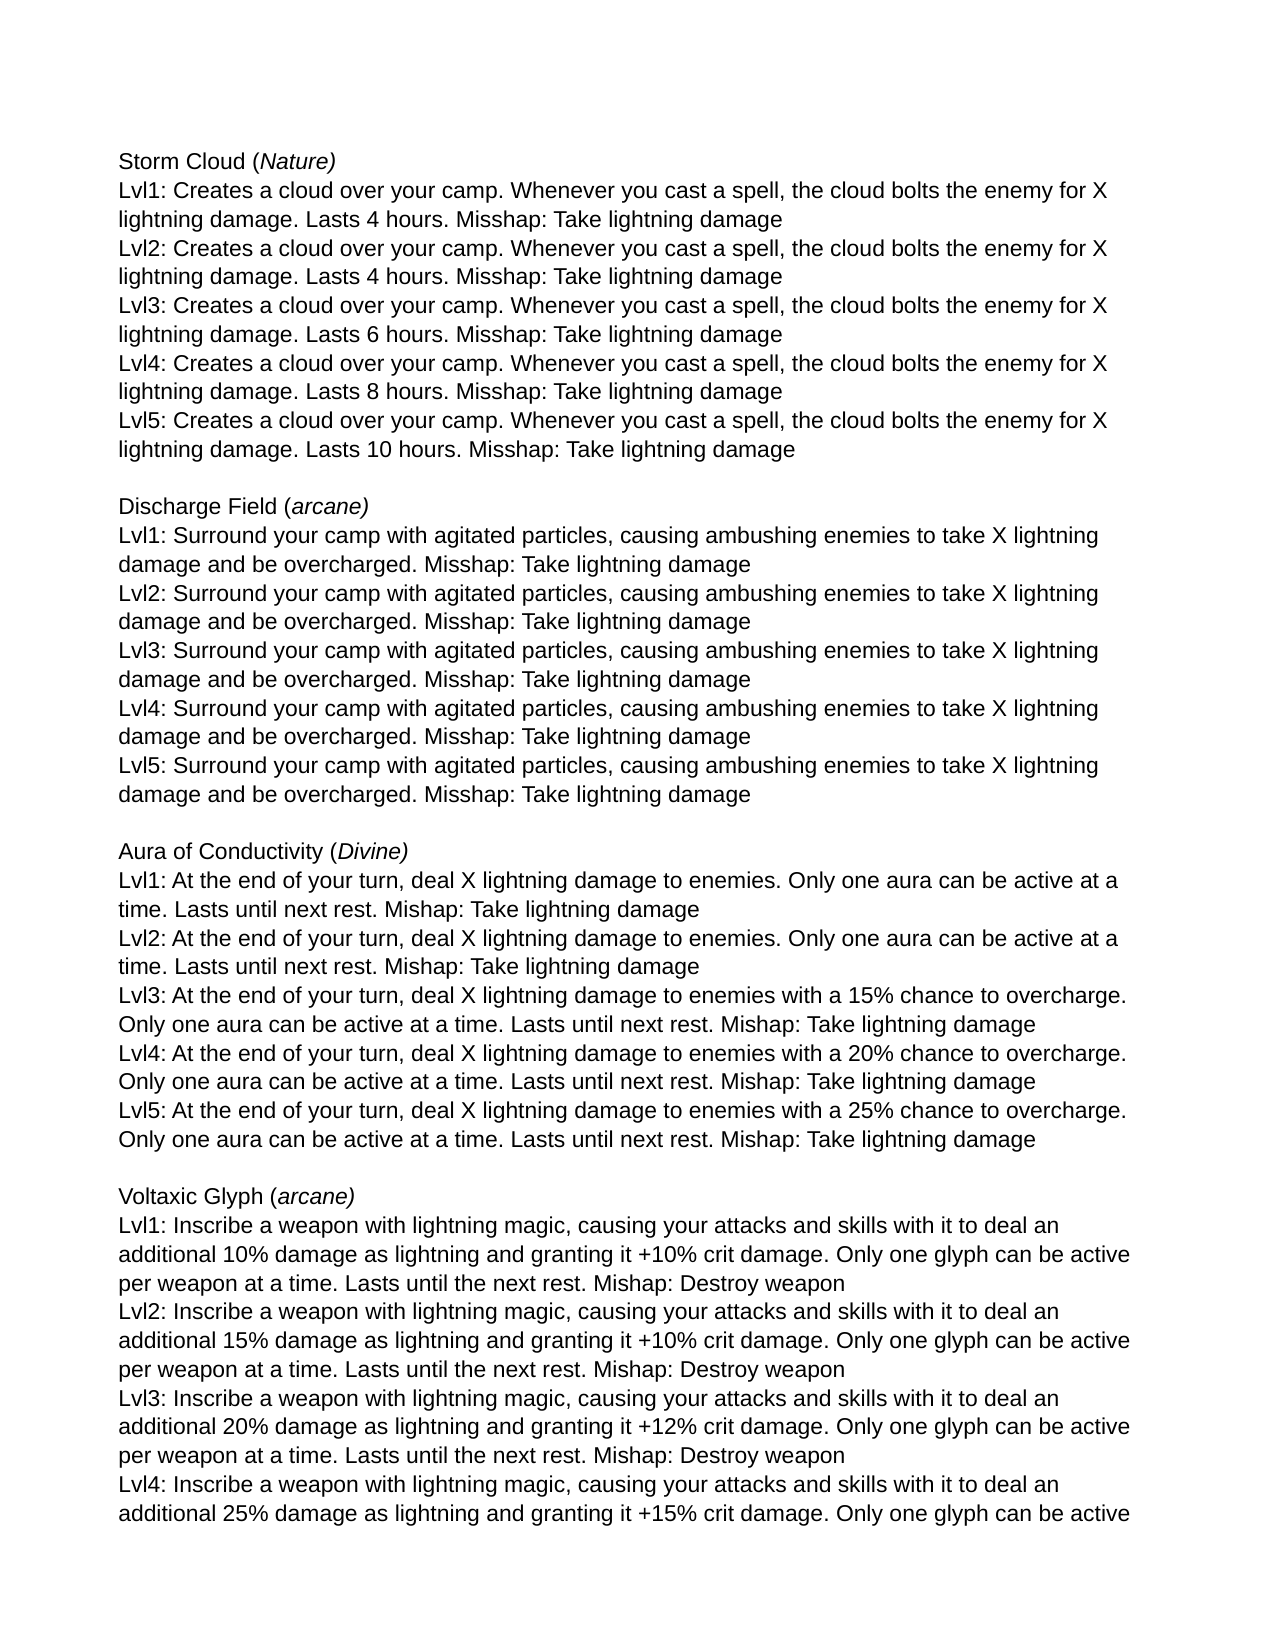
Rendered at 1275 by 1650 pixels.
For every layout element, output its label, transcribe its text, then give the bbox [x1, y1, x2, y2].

text Lvl5: Creates a cloud over your camp. Whenever you cast a spell, the cloud bolts the enemy for X lightning damage. Lasts 10 hours. Misshap: Take lightning damage Discharge Field (arcane) Lvl1: Surround your camp with agitated particles, causing ambushing enemies to take X lightning damage and be overcharged. Misshap: Take lightning damage Lvl2: Surround your camp with agitated particles, causing ambushing enemies to take X lightning damage and be overcharged. Misshap: Take lightning damage Lvl3: Surround your camp with agitated particles, causing ambushing enemies to take X lightning damage and be overcharged. Misshap: Take lightning damage Lvl4: Surround your camp with agitated particles, causing ambushing enemies to take X lightning damage and be overcharged. Misshap: Take lightning damage Lvl5: Surround your camp with agitated particles, causing ambushing enemies to take X lightning damage and be overcharged. Misshap: Take lightning damage [118, 406, 1157, 837]
text Lvl1: Creates a cloud over your camp. Whenever you cast a spell, the cloud bolts the enemy for X lightning damage. Lasts 4 hours. Misshap: Take lightning damage Lvl2: Creates a cloud over your camp. Whenever you cast a spell, the cloud bolts the enemy for X lightning damage. Lasts 4 hours. Misshap: Take lightning damage Lvl3: Creates a cloud over your camp. Whenever you cast a spell, the cloud bolts the enemy for X lightning damage. Lasts 6 hours. Misshap: Take lightning damage Lvl4: Creates a cloud over your camp. Whenever you cast a spell, the cloud bolts the enemy for X lightning damage. Lasts 8 hours. Misshap: Take lightning damage [118, 176, 1157, 406]
text Storm Cloud (Nature) [118, 147, 1157, 176]
text Lvl2: At the end of your turn, deal X lightning damage to enemies. Only one aura can be active at a time. Lasts until next rest. Mishap: Take lightning damage [118, 923, 1157, 981]
text Aura of Conductivity (Divine) Lvl1: At the end of your turn, deal X lightning damage to enemies. Only one aura can be active at a time. Lasts until next rest. Mishap: Take lightning damage [118, 837, 1157, 923]
text Lvl3: At the end of your turn, deal X lightning damage to enemies with a 15% chance to overcharge. Only one aura can be active at a time. Lasts until next rest. Mishap: Take lightning damage Lvl4: At the end of your turn, deal X lightning damage to enemies with a 20% chance to overcharge. Only one aura can be active at a time. Lasts until next rest. Mishap: Take lightning damage Lvl5: At the end of your turn, deal X lightning damage to enemies with a 25% chance to overcharge. Only one aura can be active at a time. Lasts until next rest. Mishap: Take lightning damage [118, 981, 1157, 1153]
text Voltaxic Glyph (arcane) Lvl1: Inscribe a weapon with lightning magic, causing your attacks and skills with it to deal an additional 10% damage as lightning and granting it +10% crit damage. Only one glyph can be active per weapon at a time. Lasts until the next rest. Mishap: Destroy weapon Lvl2: Inscribe a weapon with lightning magic, causing your attacks and skills with it to deal an additional 15% damage as lightning and granting it +10% crit damage. Only one glyph can be active per weapon at a time. Lasts until the next rest. Mishap: Destroy weapon Lvl3: Inscribe a weapon with lightning magic, causing your attacks and skills with it to deal an additional 20% damage as lightning and granting it +12% crit damage. Only one glyph can be active per weapon at a time. Lasts until the next rest. Mishap: Destroy weapon Lvl4: Inscribe a weapon with lightning magic, causing your attacks and skills with it to deal an additional 25% damage as lightning and granting it +15% crit damage. Only one glyph can be active [118, 1182, 1157, 1527]
